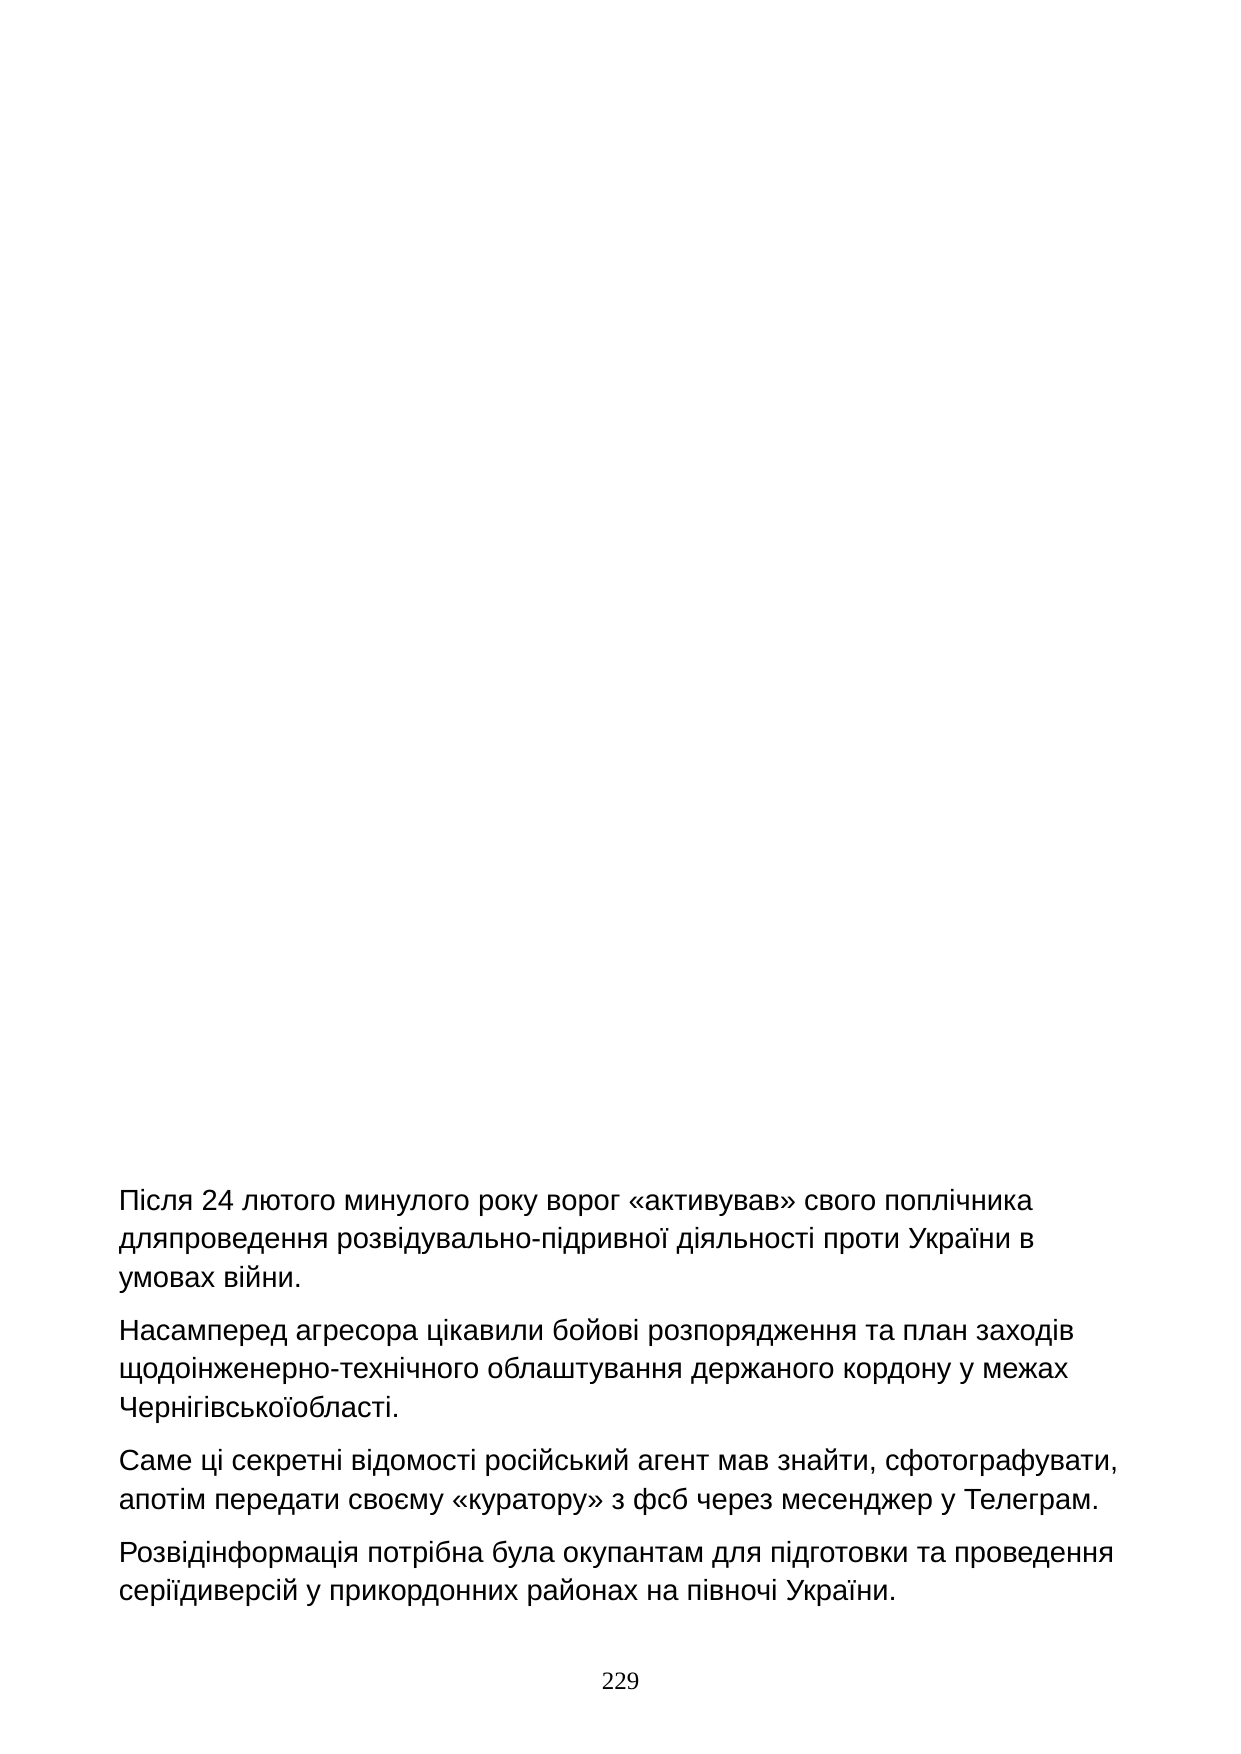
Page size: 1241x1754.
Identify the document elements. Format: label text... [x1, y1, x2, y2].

text Саме ці секретні відомості російський агент мав знайти, сфотографувати, апотім передати своєму «куратору» з фсб через месенджер у Телеграм. [118, 1443, 1122, 1515]
text Розвідінформація потрібна була окупантам для підготовки та проведення серіїдиверсій у прикордонних районах на півночі України. [118, 1535, 1122, 1607]
text Після 24 лютого минулого року ворог «активував» свого поплічника дляпроведення розвідувально-підривної діяльності проти України в умовах війни. [118, 1183, 1122, 1293]
text Насамперед агресора цікавили бойові розпорядження та план заходів щодоінженерно-технічного облаштування держаного кордону у межах Чернігівськоїобласті. [118, 1313, 1122, 1424]
